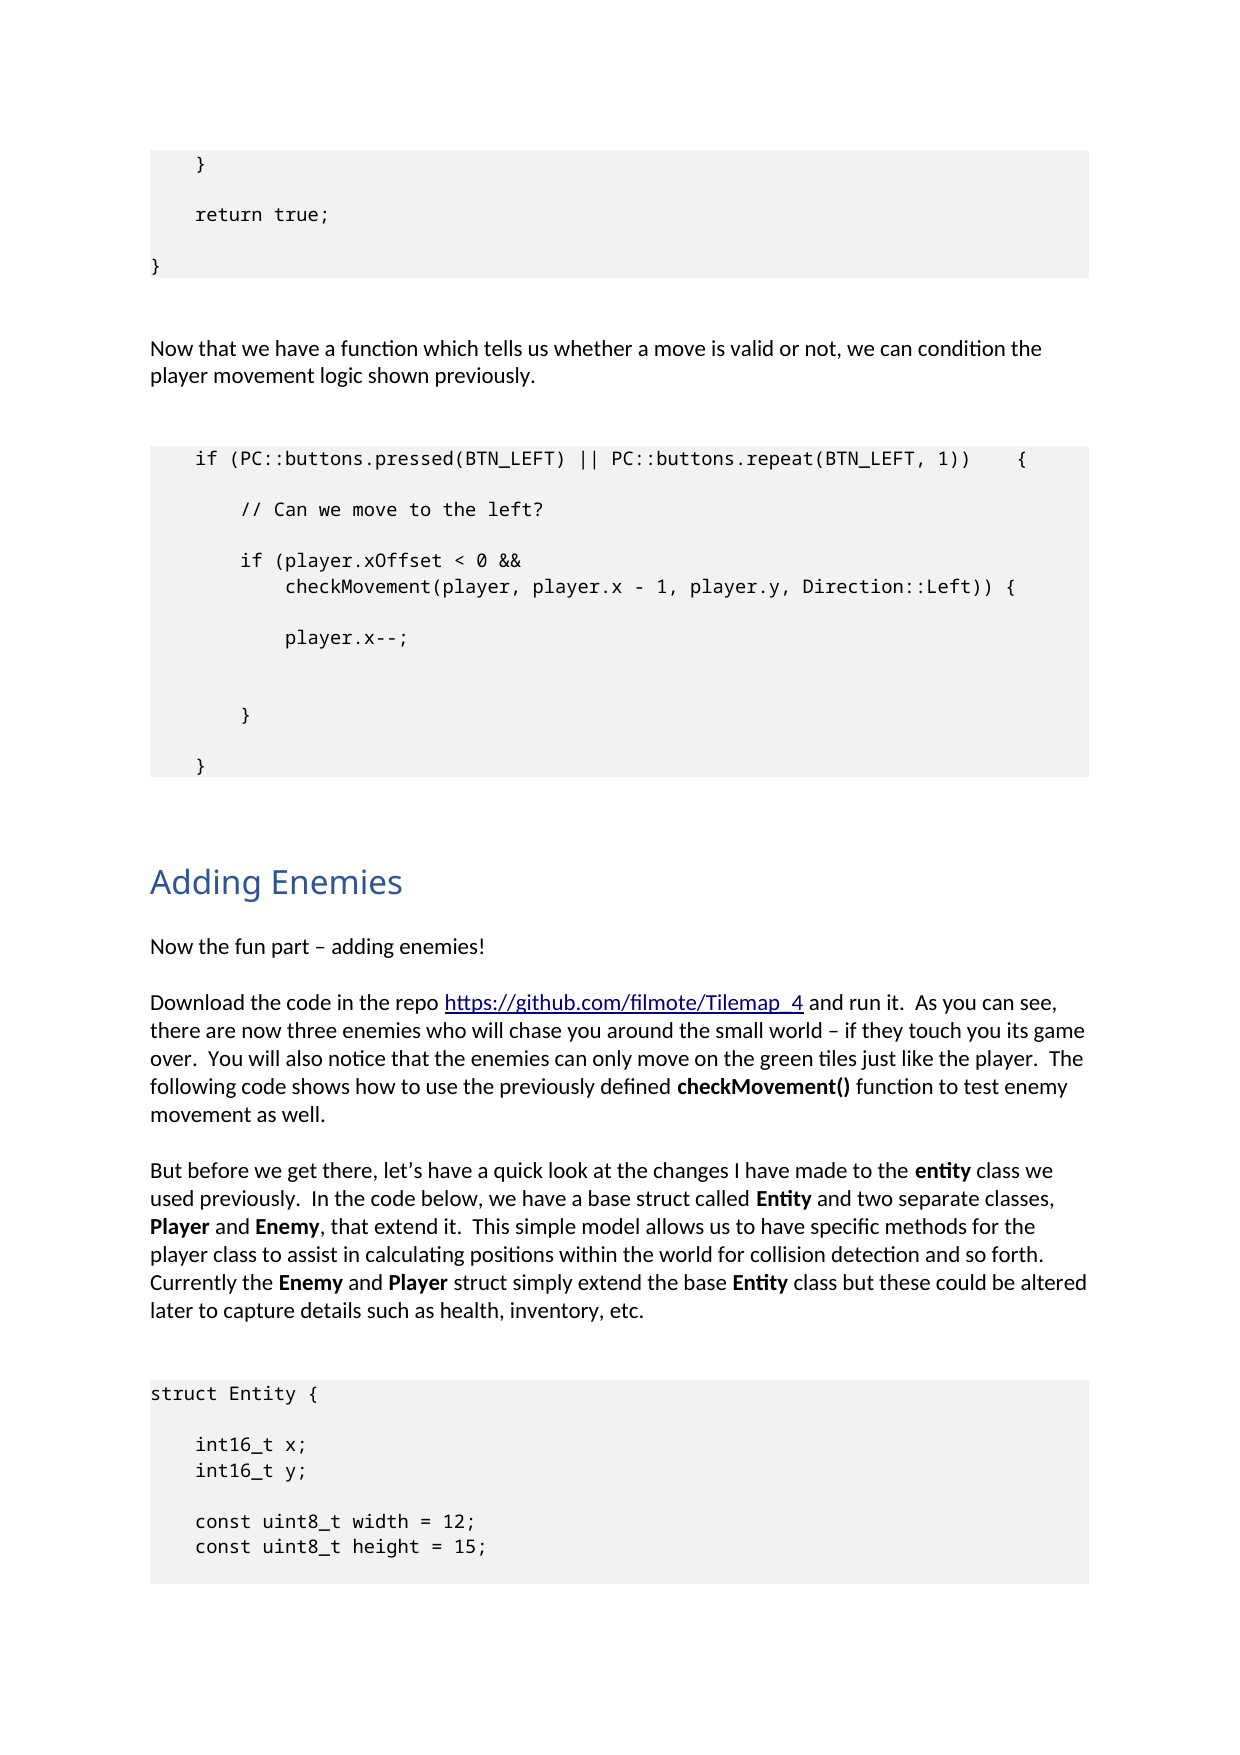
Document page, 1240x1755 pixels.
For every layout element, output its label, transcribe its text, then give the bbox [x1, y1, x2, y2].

text const uint8_t height = 15; [150, 1533, 1089, 1559]
text } [150, 150, 1089, 176]
text int16_t x; [150, 1431, 1089, 1457]
text struct Entity { [150, 1380, 1089, 1406]
text int16_t y; [150, 1457, 1089, 1482]
text } [150, 701, 1089, 726]
text Now the fun part – adding enemies! [150, 932, 1089, 960]
text } [150, 752, 1089, 777]
text checkMovement(player, player.x - 1, player.y, Direction::Left)) { [150, 573, 1089, 599]
text if (PC::buttons.pressed(BTN_LEFT) || PC::buttons.repeat(BTN_LEFT, 1)) { [150, 446, 1089, 471]
text But before we get there, let’s have a quick look at the changes I have made to the entity class we used previously. In the code below, we have a base struct called Entity and two separate classes, Player and Enemy, that extend it. This simple model allows us to have specific methods for the player class to assist in calculating positions within the world for collision detection and so forth. Currently the Enemy and Player struct simply extend the base Entity class but these could be altered later to capture details such as health, inventory, etc. [150, 1156, 1089, 1324]
text // Can we move to the left? [150, 497, 1089, 522]
text Download the code in the repo https://github.com/filmote/Tilemap_4 and run it. As you can see, there are now three enemies who will chase you around the small world – if they touch you its game over. You will also notice that the enemies can only move on the green tiles just like the player. The following code shows how to use the previously defined checkMovement() function to test enemy movement as well. [150, 988, 1089, 1128]
text } [150, 252, 1089, 278]
text Now that we have a function which tells us whether a move is valid or not, we can condition the player movement logic shown previously. [150, 334, 1089, 390]
text player.x--; [150, 624, 1089, 650]
subtitle Adding Enemies [150, 858, 1089, 904]
text const uint8_t width = 12; [150, 1508, 1089, 1533]
text return true; [150, 201, 1089, 227]
text if (player.xOffset < 0 && [150, 548, 1089, 573]
